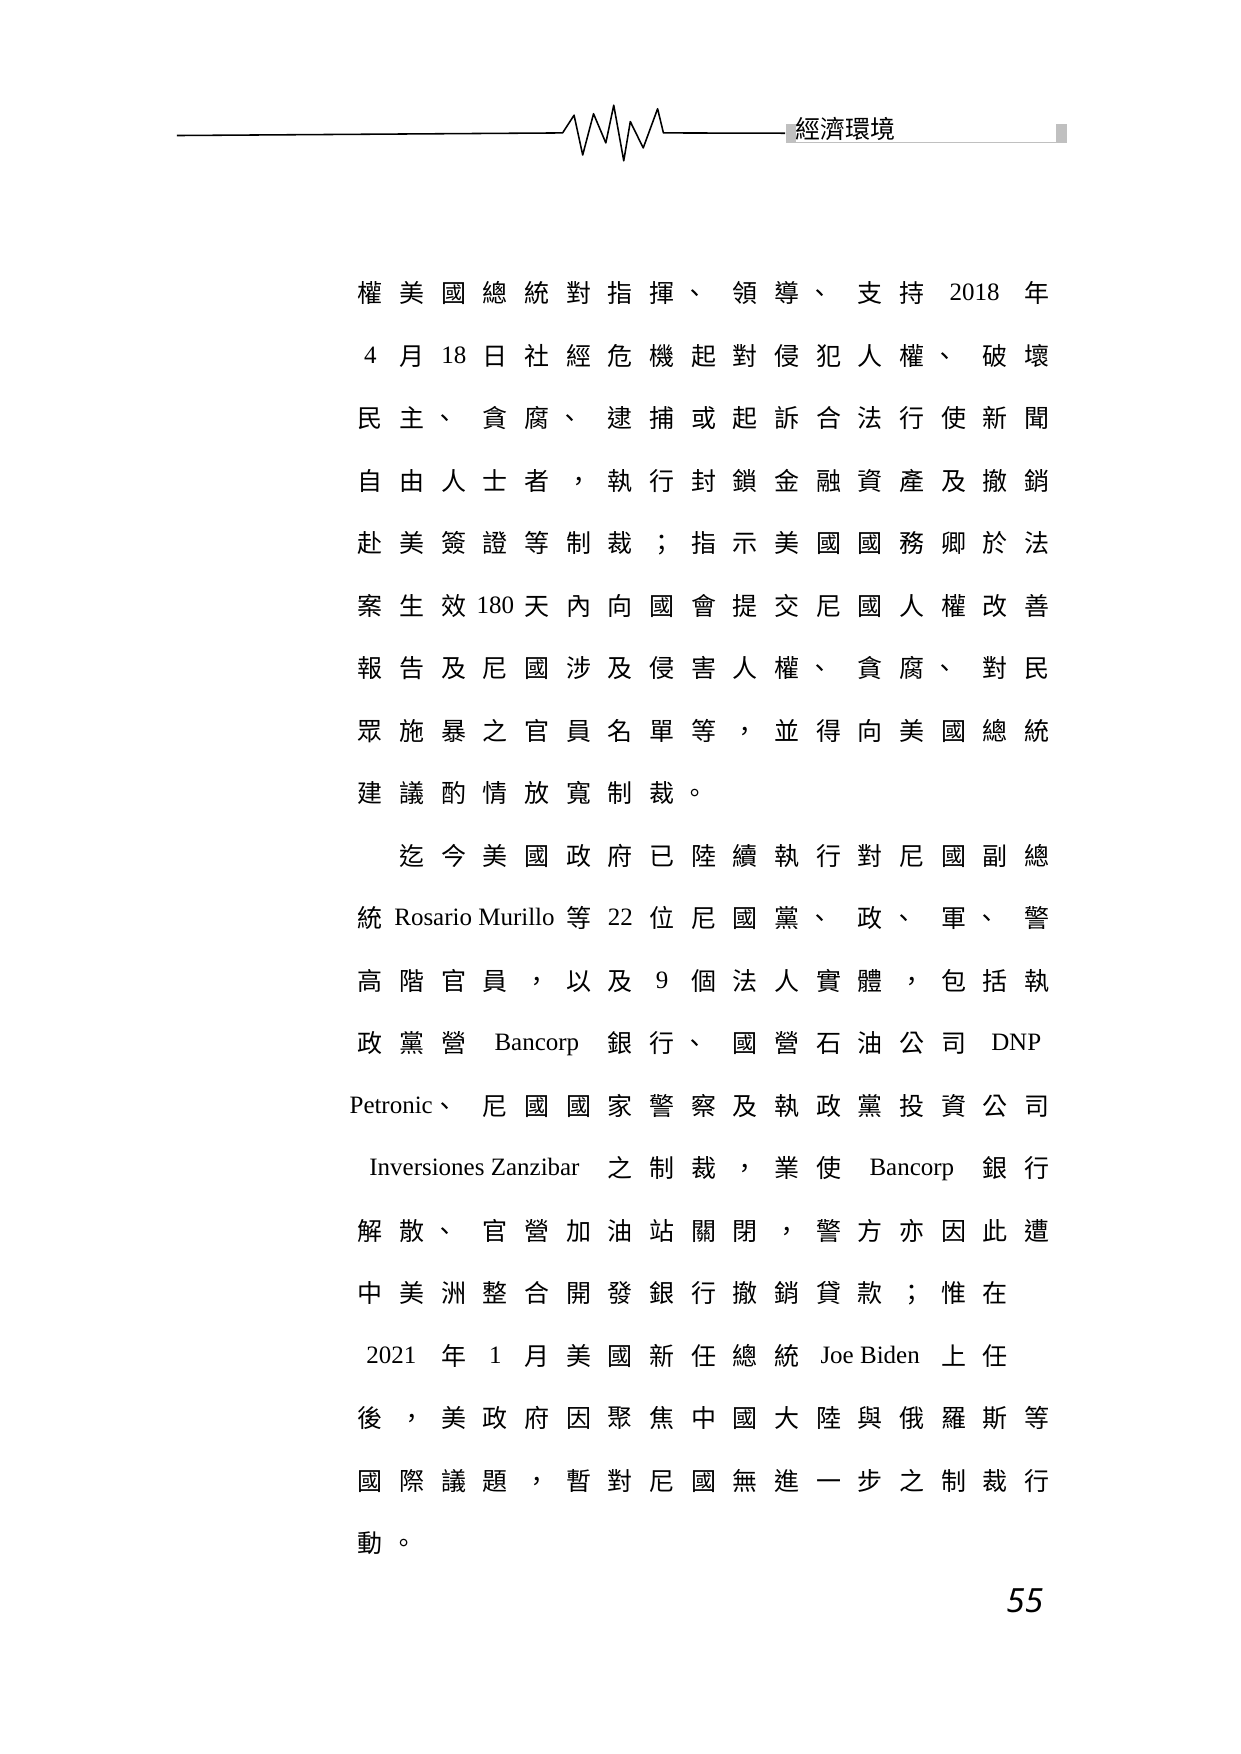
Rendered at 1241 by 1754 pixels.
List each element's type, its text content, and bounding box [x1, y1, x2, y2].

text 迄今美國政府已陸續執行對尼國副總統Rosario Murillo等22位尼國黨、政、軍、警高階官員，以及9個法人實體，包括執政黨營Bancorp銀行、國營石油公司DNP Petronic、尼國國家警察及執政黨投資公司Inversiones Zanzibar之制裁，業使Bancorp銀行解散、官營加油站關閉，警方亦因此遭中美洲整合開發銀行撤銷貸款；惟在2021年1月美國新任總統Joe Biden上任後，美政府因聚焦中國大陸與俄羅斯等國際議題，暫對尼國無進一步之制裁行動。 [330, 813, 1058, 1563]
text 權美國總統對指揮、領導、支持2018年4月18日社經危機起對侵犯人權、破壞民主、貪腐、逮捕或起訴合法行使新聞自由人士者，執行封鎖金融資產及撤銷赴美簽證等制裁；指示美國國務卿於法案生效180天內向國會提交尼國人權改善報告及尼國涉及侵害人權、貪腐、對民眾施暴之官員名單等，並得向美國總統建議酌情放寬制裁。 [330, 250, 1058, 813]
